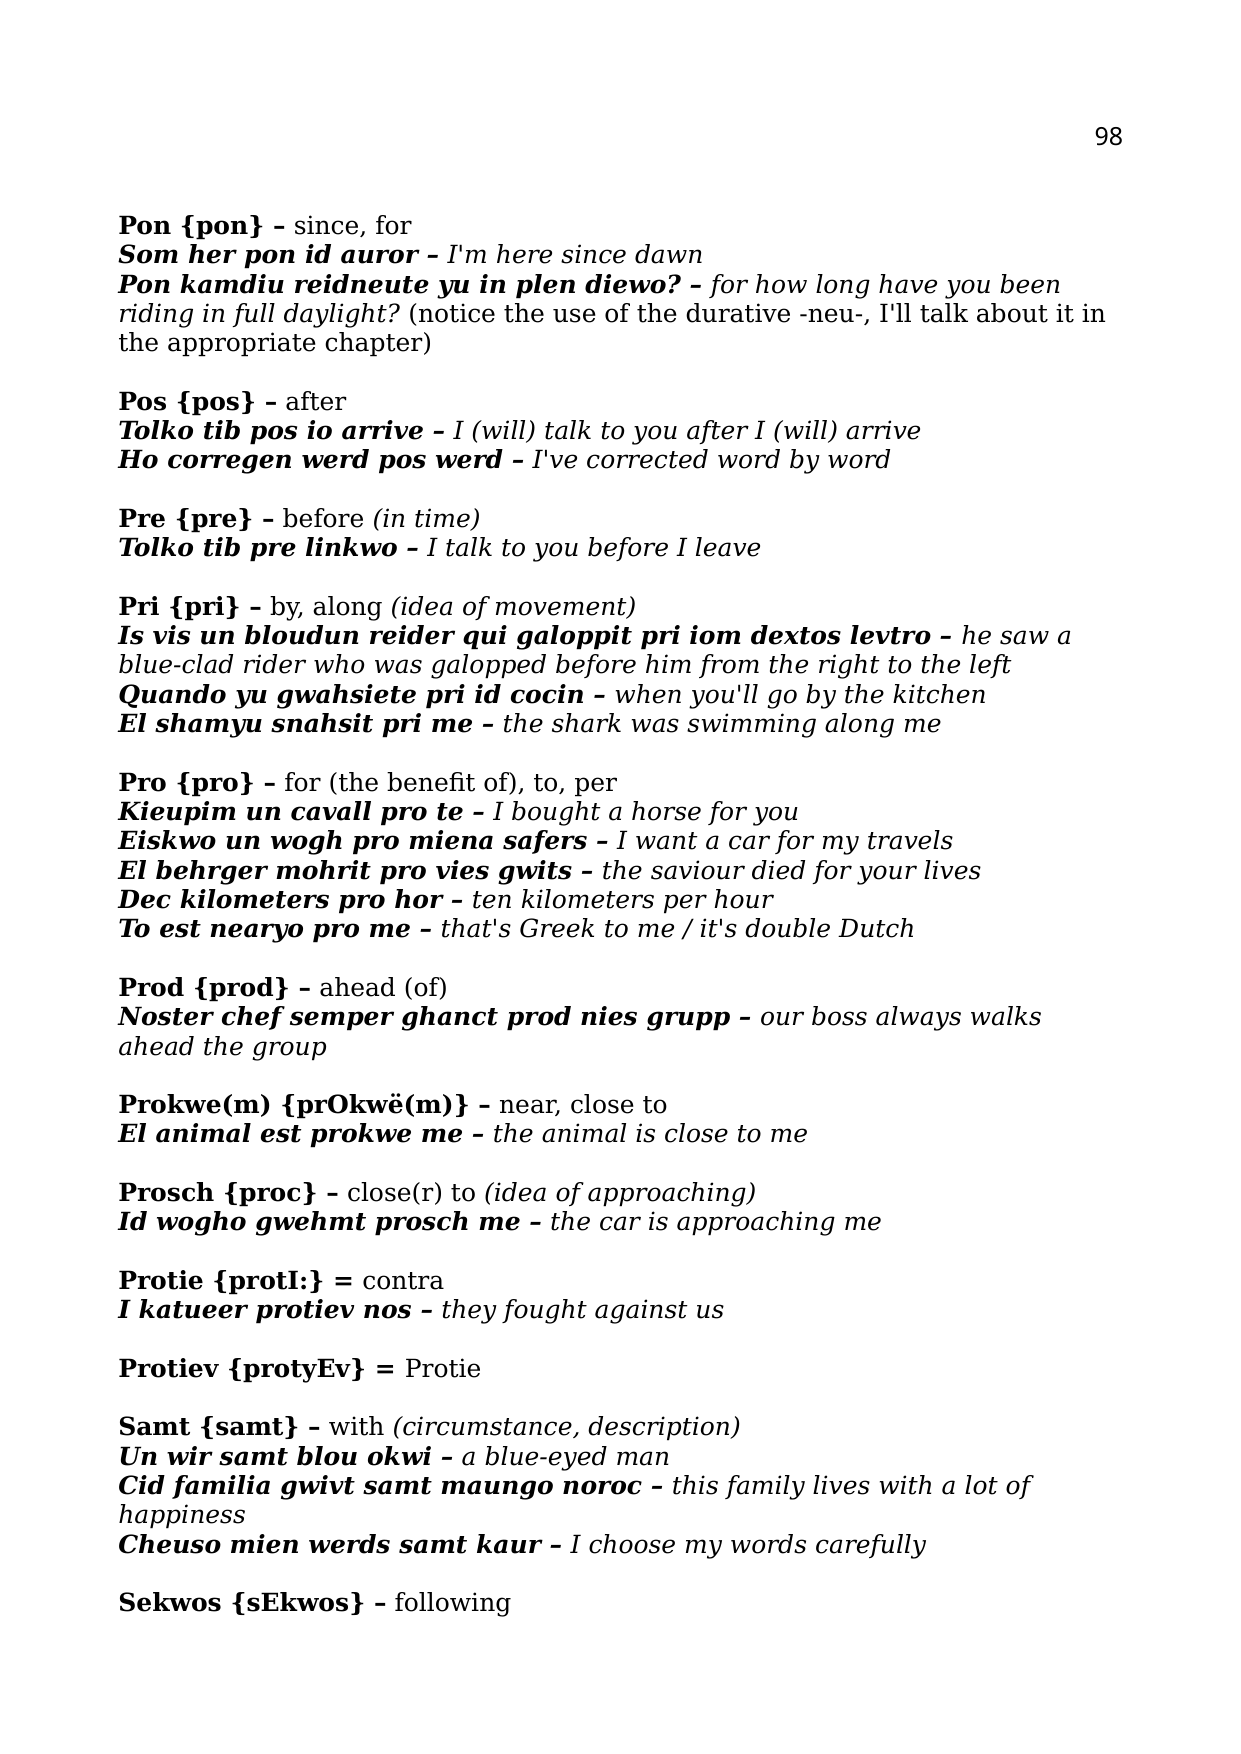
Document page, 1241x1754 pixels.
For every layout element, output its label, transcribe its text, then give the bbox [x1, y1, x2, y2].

text Pon {pon} – since, for [118, 211, 1123, 240]
text El shamyu snahsit pri me – the shark was swimming along me [118, 709, 1123, 738]
text Prokwe(m) {prOkwë(m)} – near, close to [118, 1090, 1123, 1119]
text Prod {prod} – ahead (of) [118, 973, 1123, 1002]
text El animal est prokwe me – the animal is close to me [118, 1119, 1123, 1149]
text Tolko tib pre linkwo – I talk to you before I leave [118, 533, 1123, 562]
text Noster chef semper ghanct prod nies grupp – our boss always walks ahead the group [118, 1002, 1123, 1061]
text Samt {samt} – with (circumstance, description) [118, 1412, 1123, 1442]
text To est nearyo pro me – that's Greek to me / it's double Dutch [118, 914, 1123, 944]
text Som her pon id auror – I'm here since dawn [118, 240, 1123, 269]
text El behrger mohrit pro vies gwits – the saviour died for your lives [118, 856, 1123, 885]
text Un wir samt blou okwi – a blue-eyed man [118, 1442, 1123, 1471]
text Is vis un bloudun reider qui galoppit pri iom dextos levtro – he saw a blue-clad rider who was galopped before him from the right to the left [118, 621, 1123, 679]
text Pri {pri} – by, along (idea of movement) [118, 592, 1123, 621]
text Tolko tib pos io arrive – I (will) talk to you after I (will) arrive [118, 416, 1123, 445]
text Kieupim un cavall pro te – I bought a horse for you [118, 797, 1123, 826]
text Pos {pos} – after [118, 386, 1123, 416]
text I katueer protiev nos – they fought against us [118, 1295, 1123, 1324]
text Protie {protI:} = contra [118, 1266, 1123, 1295]
text Prosch {proc} – close(r) to (idea of approaching) [118, 1178, 1123, 1207]
text Quando yu gwahsiete pri id cocin – when you'll go by the kitchen [118, 679, 1123, 709]
text Protiev {protyEv} = Protie [118, 1354, 1123, 1383]
text Ho corregen werd pos werd – I've corrected word by word [118, 445, 1123, 474]
text Eiskwo un wogh pro miena safers – I want a car for my travels [118, 826, 1123, 856]
text Dec kilometers pro hor – ten kilometers per hour [118, 885, 1123, 914]
text Sekwos {sEkwos} – following [118, 1588, 1123, 1617]
text Id wogho gwehmt prosch me – the car is approaching me [118, 1207, 1123, 1237]
text Cheuso mien werds samt kaur – I choose my words carefully [118, 1529, 1123, 1559]
text Pre {pre} – before (in time) [118, 504, 1123, 533]
text Pon kamdiu reidneute yu in plen diewo? – for how long have you been riding in full daylight? (notice the use of the durative -neu-, I'll talk about it in the appropriate chapter) [118, 269, 1123, 357]
text Cid familia gwivt samt maungo noroc – this family lives with a lot of happiness [118, 1471, 1123, 1529]
text Pro {pro} – for (the benefit of), to, per [118, 767, 1123, 797]
